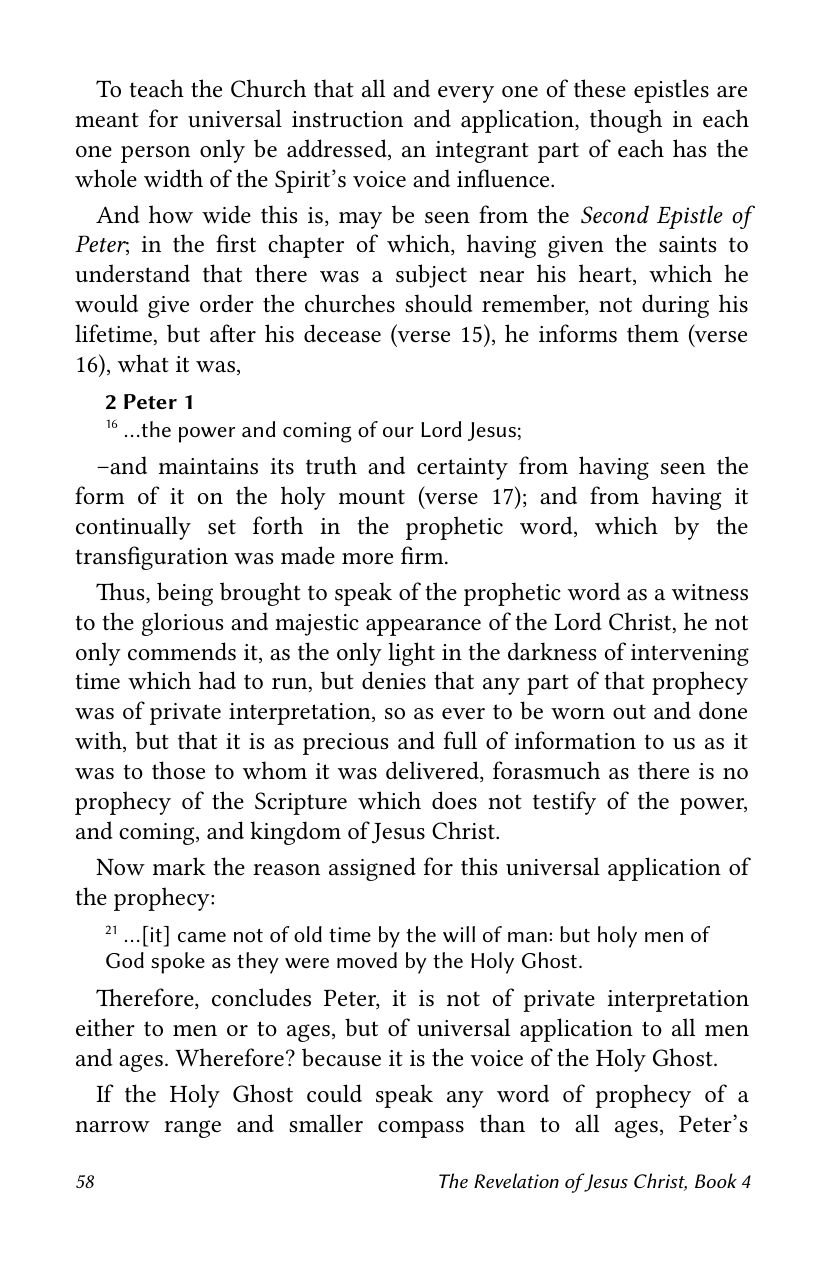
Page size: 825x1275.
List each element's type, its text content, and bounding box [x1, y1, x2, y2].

text Thus, being brought to speak of the prophetic word as a witness to the glorious and majestic appearance of the Lord Christ, he not only commends it, as the only light in the darkness of intervening time which had to run, but denies that any part of that prophecy was of private interpretation, so as ever to be worn out and done with, but that it is as precious and full of information to us as it was to those to whom it was delivered, forasmuch as there is no prophecy of the Scripture which does not testify of the power, and coming, and kingdom of Jesus Christ. [75, 578, 750, 846]
text 2 Peter 1 [105, 389, 750, 415]
text To teach the Church that all and every one of these epistles are meant for universal instruction and application, though in each one person only be addressed, an integrant part of each has the whole width of the Spirit’s voice and influence. [75, 75, 750, 193]
text –and maintains its truth and certainty from having seen the form of it on the holy mount (verse 17); and from having it continually set forth in the prophetic word, which by the transfiguration was made more firm. [75, 452, 750, 570]
text Therefore, concludes Peter, it is not of private interpretation either to men or to ages, but of universal application to all men and ages. Wherefore? because it is the voice of the Holy Ghost. [75, 984, 750, 1072]
text 16 ...the power and coming of our Lord Jesus; [105, 417, 720, 443]
text If the Holy Ghost could speak any word of prophecy of a narrow range and smaller compass than to all ages, Peter’s [75, 1080, 750, 1138]
text 21 ...[it] came not of old time by the will of man: but holy men of God spoke as they were moved by the Holy Ghost. [105, 922, 720, 974]
text Now mark the reason assigned for this universal application of the prophecy: [75, 853, 750, 911]
text And how wide this is, may be seen from the Second Epistle of Peter; in the first chapter of which, having given the saints to understand that there was a subject near his heart, which he would give order the churches should remember, not during his lifetime, but after his decease (verse 15), he informs them (verse 16), what it was, [75, 201, 750, 379]
